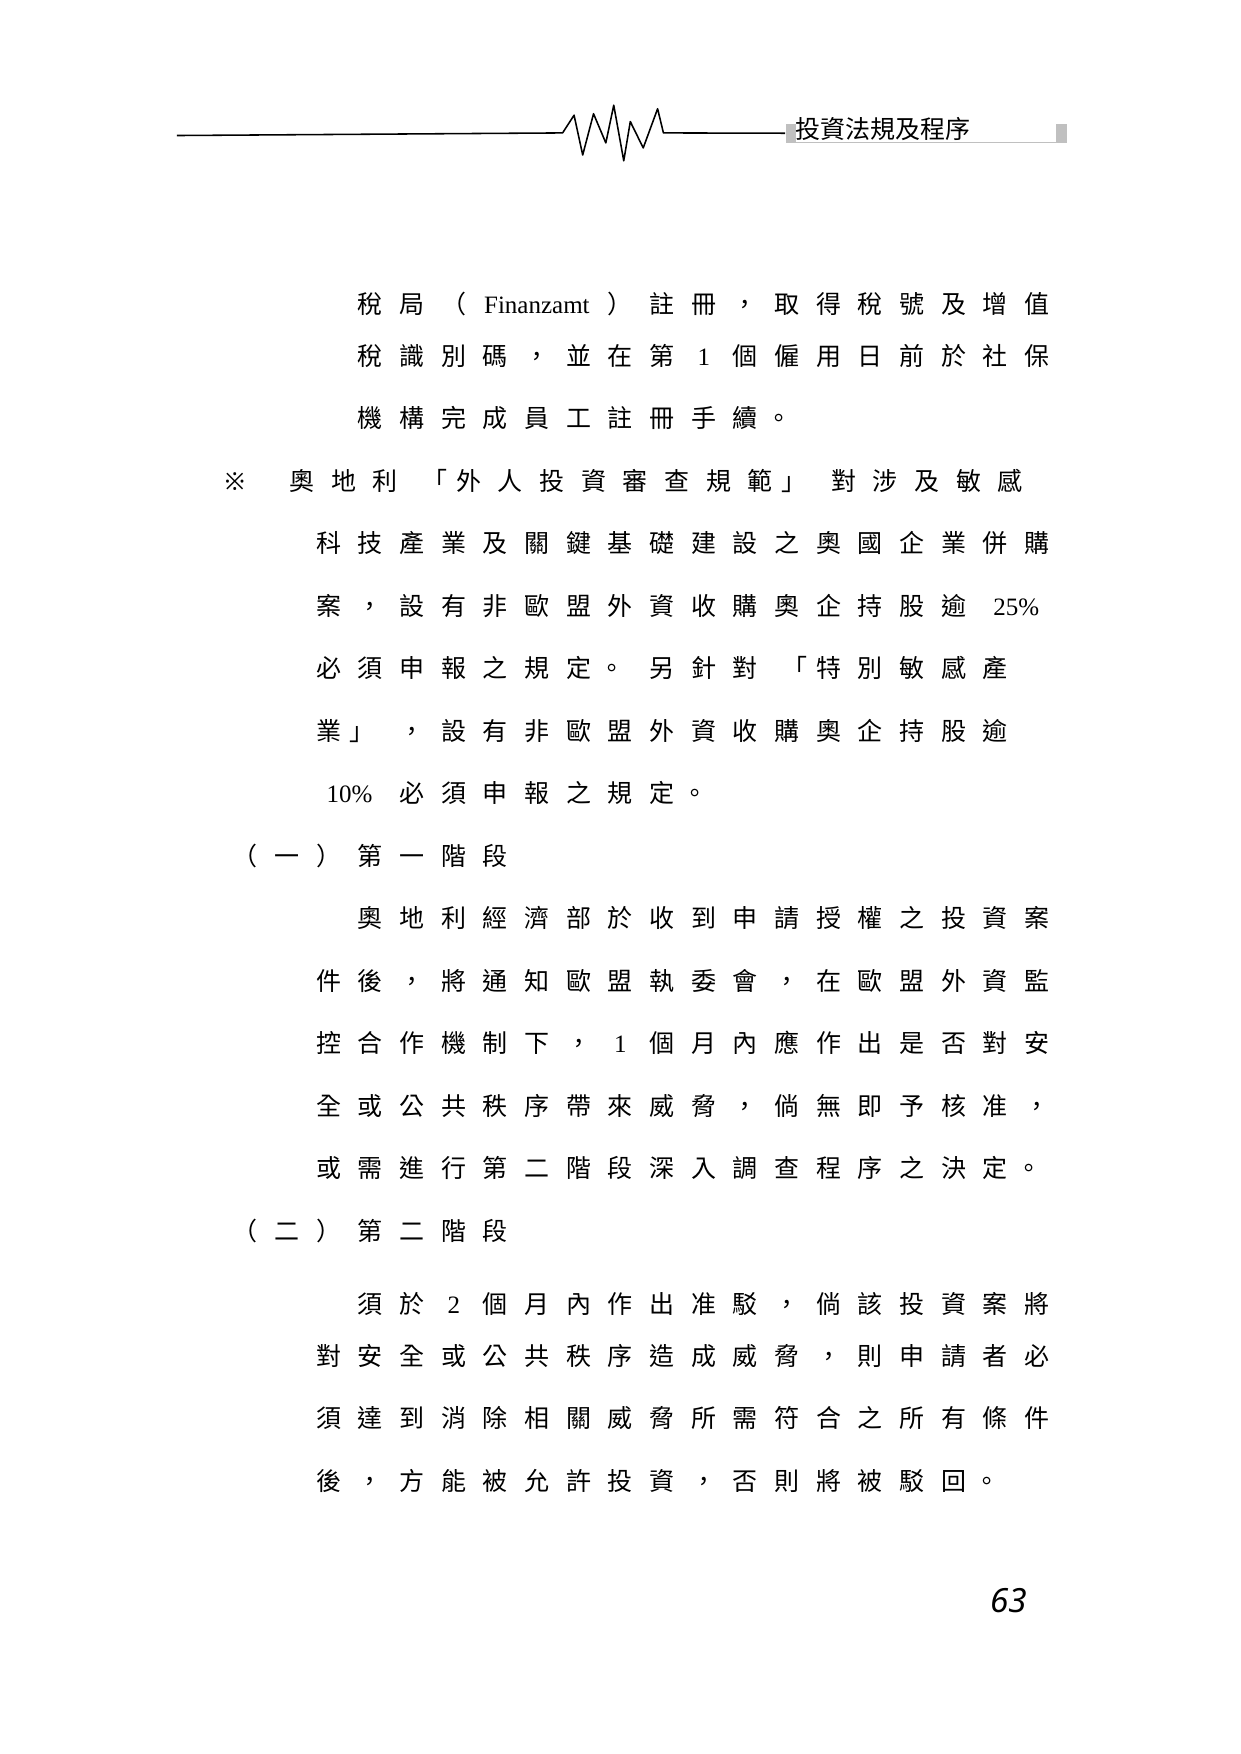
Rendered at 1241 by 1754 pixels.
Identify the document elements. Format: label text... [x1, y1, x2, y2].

text （二）第二階段 [207, 1188, 1058, 1250]
text 須於2個月內作出准駁，倘該投資案將對安全或公共秩序造成威脅，則申請者必須達到消除相關威脅所需符合之所有條件後，方能被允許投資，否則將被駁回。 [281, 1250, 1058, 1500]
text 奧地利經濟部於收到申請授權之投資案件後，將通知歐盟執委會，在歐盟外資監控合作機制下，1個月內應作出是否對安全或公共秩序帶來威脅，倘無即予核准，或需進行第二階段深入調查程序之決定。 [281, 875, 1058, 1188]
text （一）第一階段 [207, 813, 1058, 875]
text 稅局（Finanzamt）註冊，取得稅號及增值稅識別碼，並在第1個僱用日前於社保機構完成員工註冊手續。 [281, 250, 1058, 438]
text ※ 奧地利「外人投資審查規範」對涉及敏感科技產業及關鍵基礎建設之奧國企業併購案，設有非歐盟外資收購奧企持股逾25%必須申報之規定。另針對「特別敏感產業」，設有非歐盟外資收購奧企持股逾10%必須申報之規定。 [207, 438, 1058, 813]
